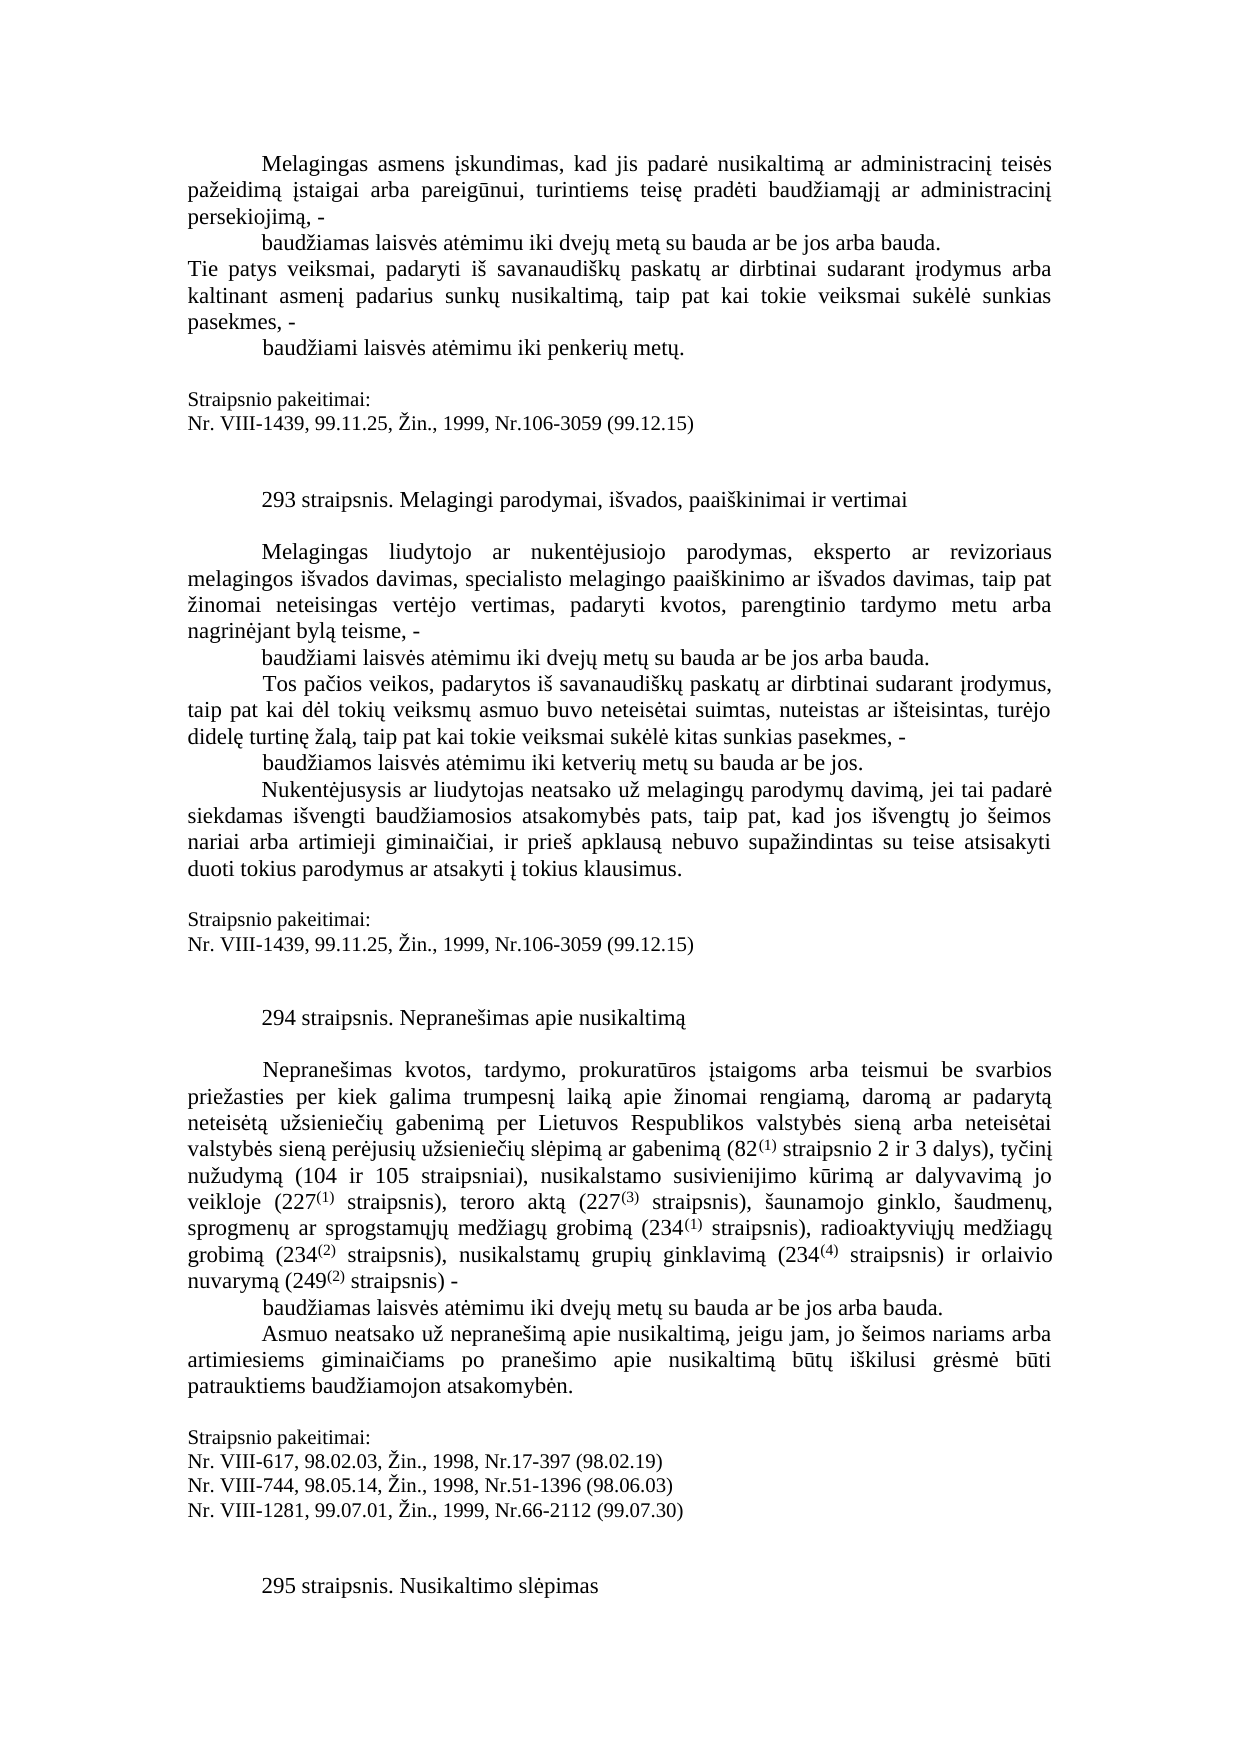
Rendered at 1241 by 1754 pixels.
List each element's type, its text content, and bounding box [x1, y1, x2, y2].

text baudžiami laisvės atėmimu iki penkerių metų. [187, 334, 1053, 361]
text Nr. VIII-617, 98.02.03, Žin., 1998, Nr.17-397 (98.02.19) [187, 1449, 1053, 1473]
text Tie patys veiksmai, padaryti iš savanaudiškų paskatų ar dirbtinai sudarant įrodymus arba kaltinant asmenį padarius sunkų nusikaltimą, taip pat kai tokie veiksmai sukėlė sunkias pasekmes, - [187, 255, 1053, 334]
text baudžiami laisvės atėmimu iki dvejų metų su bauda ar be jos arba bauda. [187, 644, 1053, 670]
text Nukentėjusysis ar liudytojas neatsako už melagingų parodymų davimą, jei tai padarė siekdamas išvengti baudžiamosios atsakomybės pats, taip pat, kad jos išvengtų jo šeimos nariai arba artimieji giminaičiai, ir prieš apklausą nebuvo supažindintas su teise atsisakyti duoti tokius parodymus ar atsakyti į tokius klausimus. [187, 776, 1053, 881]
text baudžiamas laisvės atėmimu iki dvejų metų su bauda ar be jos arba bauda. [187, 1293, 1053, 1320]
text baudžiamas laisvės atėmimu iki dvejų metą su bauda ar be jos arba bauda. [187, 229, 1053, 255]
text 295 straipsnis. Nusikaltimo slėpimas [209, 1572, 1053, 1598]
text Asmuo neatsako už nepranešimą apie nusikaltimą, jeigu jam, jo šeimos nariams arba artimiesiems giminaičiams po pranešimo apie nusikaltimą būtų iškilusi grėsmė būti patrauktiems baudžiamojon atsakomybėn. [187, 1320, 1053, 1399]
text Nr. VIII-1281, 99.07.01, Žin., 1999, Nr.66-2112 (99.07.30) [187, 1497, 1053, 1522]
text Nr. VIII-744, 98.05.14, Žin., 1998, Nr.51-1396 (98.06.03) [187, 1473, 1053, 1497]
text Nepranešimas kvotos, tardymo, prokuratūros įstaigoms arba teismui be svarbios priežasties per kiek galima trumpesnį laiką apie žinomai rengiamą, daromą ar padarytą neteisėtą užsieniečių gabenimą per Lietuvos Respublikos valstybės sieną arba neteisėtai valstybės sieną perėjusių užsieniečių slėpimą ar gabenimą (82(1) straipsnio 2 ir 3 dalys), tyčinį nužudymą (104 ir 105 straipsniai), nusikalstamo susivienijimo kūrimą ar dalyvavimą jo veikloje (227(1) straipsnis), teroro aktą (227(3) straipsnis), šaunamojo ginklo, šaudmenų, sprogmenų ar sprogstamųjų medžiagų grobimą (234(1) straipsnis), radioaktyviųjų medžiagų grobimą (234(2) straipsnis), nusikalstamų grupių ginklavimą (234(4) straipsnis) ir orlaivio nuvarymą (249(2) straipsnis) - [187, 1056, 1053, 1293]
text Straipsnio pakeitimai: [187, 1425, 1053, 1449]
text 293 straipsnis. Melagingi parodymai, išvados, paaiškinimai ir vertimai [261, 486, 1053, 512]
text Tos pačios veikos, padarytos iš savanaudiškų paskatų ar dirbtinai sudarant įrodymus, taip pat kai dėl tokių veiksmų asmuo buvo neteisėtai suimtas, nuteistas ar išteisintas, turėjo didelę turtinę žalą, taip pat kai tokie veiksmai sukėlė kitas sunkias pasekmes, - [187, 670, 1053, 749]
text Melagingas asmens įskundimas, kad jis padarė nusikaltimą ar administracinį teisės pažeidimą įstaigai arba pareigūnui, turintiems teisę pradėti baudžiamąjį ar administracinį persekiojimą, - [187, 150, 1053, 229]
text Straipsnio pakeitimai: [187, 387, 1053, 411]
text baudžiamos laisvės atėmimu iki ketverių metų su bauda ar be jos. [187, 749, 1053, 776]
text Nr. VIII-1439, 99.11.25, Žin., 1999, Nr.106-3059 (99.12.15) [187, 931, 1053, 956]
text Melagingas liudytojo ar nukentėjusiojo parodymas, eksperto ar revizoriaus melagingos išvados davimas, specialisto melagingo paaiškinimo ar išvados davimas, taip pat žinomai neteisingas vertėjo vertimas, padaryti kvotos, parengtinio tardymo metu arba nagrinėjant bylą teisme, - [187, 538, 1053, 644]
text 294 straipsnis. Nepranešimas apie nusikaltimą [211, 1004, 1053, 1030]
text Nr. VIII-1439, 99.11.25, Žin., 1999, Nr.106-3059 (99.12.15) [187, 411, 1053, 435]
text Straipsnio pakeitimai: [187, 907, 1053, 931]
